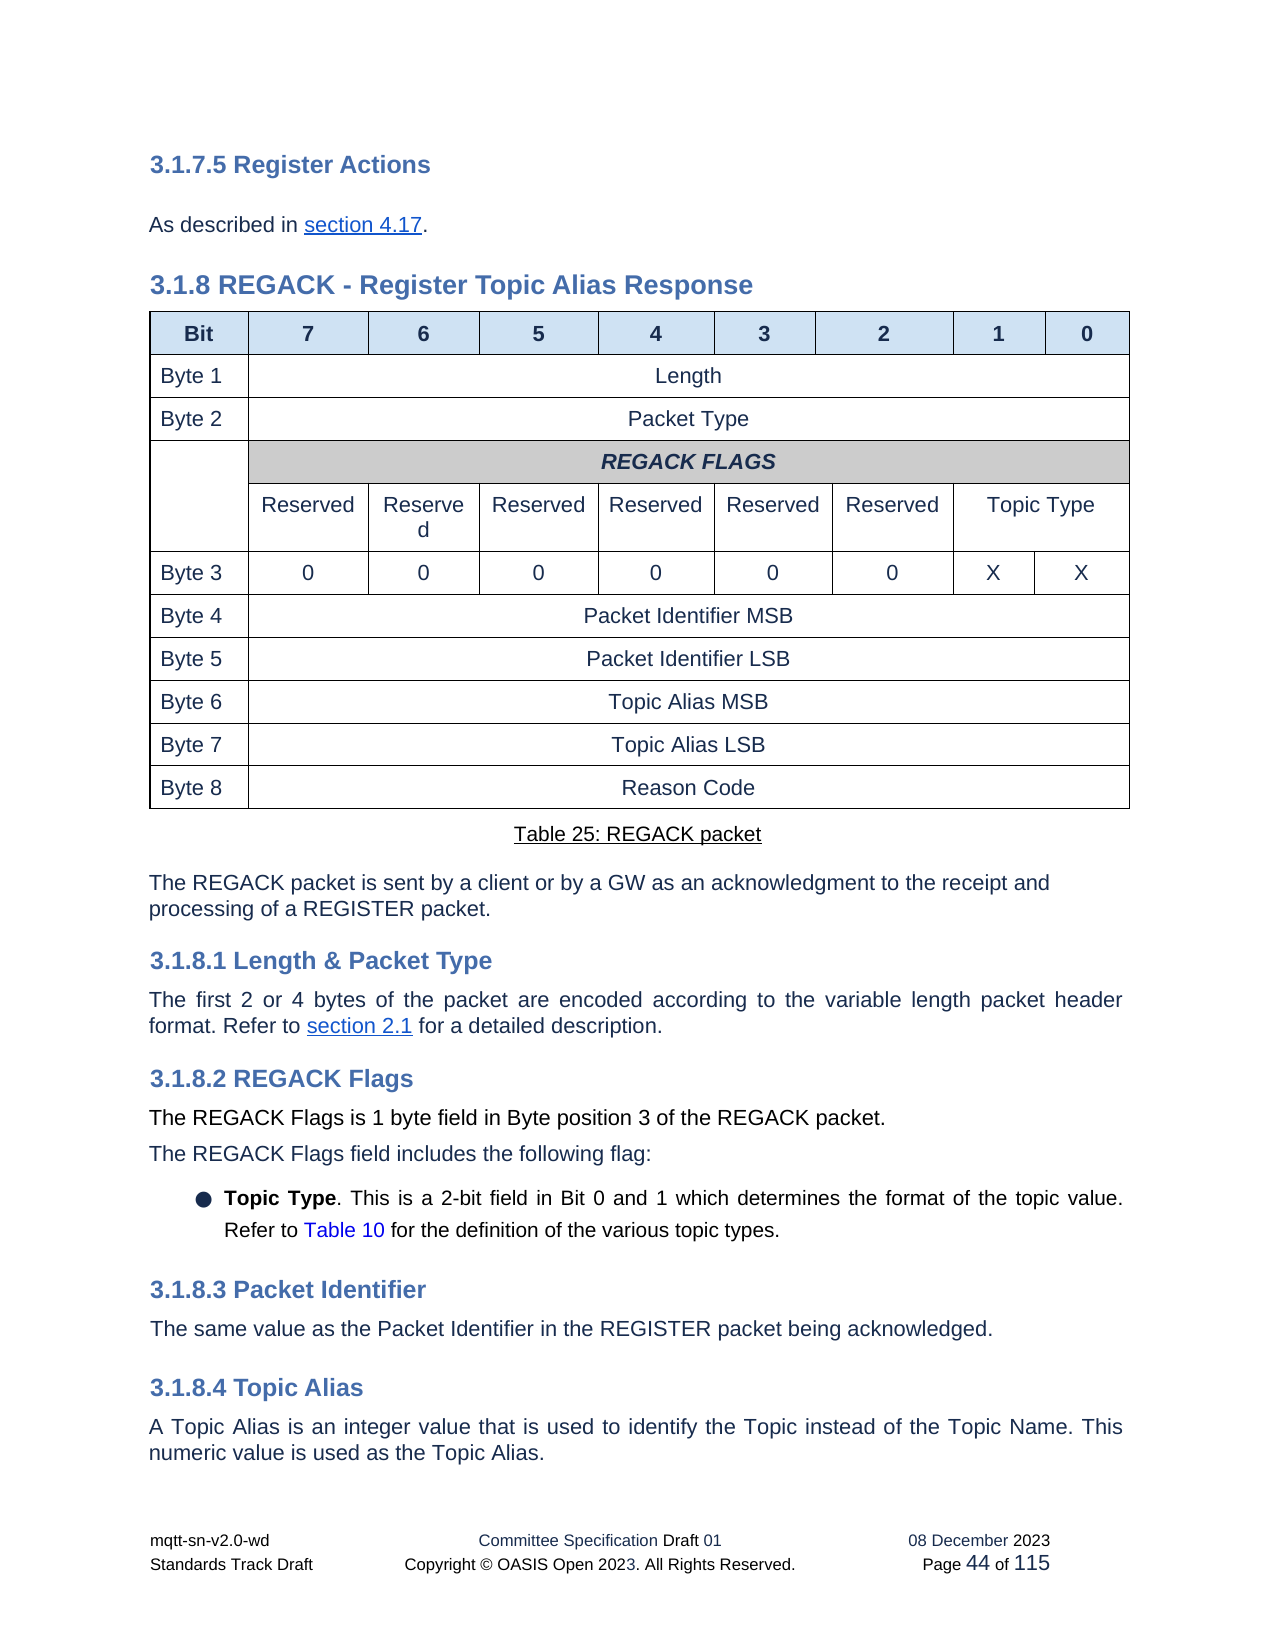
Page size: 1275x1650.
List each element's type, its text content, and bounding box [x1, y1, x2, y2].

text The first 2 or 4 bytes of the packet are encoded according to the variable length packet header format. Refer to section 2.1 for a detailed description. [148, 987, 1124, 1038]
table_cell Reserved [249, 484, 368, 551]
table_cell Byte 6 [151, 681, 248, 722]
subtitle 3.1.8.1 Length & Packet Type [150, 946, 1124, 974]
table_cell Byte 4 [151, 595, 248, 637]
table_cell Reason Code [249, 766, 1129, 808]
subtitle 3.1.8 REGACK - Register Topic Alias Response [150, 269, 1124, 301]
table_header 7 [249, 312, 368, 354]
table_cell 0 [249, 552, 368, 594]
text As described in section 4.17. [148, 211, 1022, 237]
table_cell Reserved [833, 484, 953, 551]
table_header 4 [599, 312, 714, 354]
table_cell 0 [715, 552, 832, 594]
table_cell Topic Type [954, 484, 1129, 551]
table_cell Length [249, 355, 1129, 397]
text The same value as the Packet Identifier in the REGISTER packet being acknowledged. [150, 1316, 1124, 1341]
table_cell Reserved [369, 484, 479, 551]
table_cell Packet Identifier LSB [249, 638, 1129, 679]
table_cell Byte 1 [151, 355, 248, 397]
subtitle 3.1.7.5 Register Actions [150, 150, 1022, 179]
table_cell REGACK FLAGS [249, 441, 1129, 483]
table_cell X [1035, 552, 1129, 594]
table_header Bit [151, 312, 248, 354]
subtitle 3.1.8.2 REGACK Flags [150, 1064, 1124, 1093]
table_cell Reserved [715, 484, 832, 551]
table_cell 0 [369, 552, 479, 594]
table_cell Byte 5 [151, 638, 248, 679]
table_cell 0 [480, 552, 598, 594]
table_cell 0 [833, 552, 953, 594]
list Topic Type. This is a 2-bit field in Bit 0 and 1 which determines the format of the topic value. Refer to Table 10 for the definition of the various topic types. [194, 1175, 1124, 1242]
text The REGACK packet is sent by a client or by a GW as an acknowledgment to the receipt and processing of a REGISTER packet. [148, 870, 1124, 921]
table_cell Reserved [480, 484, 598, 551]
subtitle 3.1.8.3 Packet Identifier [150, 1274, 1124, 1303]
table_header 3 [715, 312, 815, 354]
text The REGACK Flags is 1 byte field in Byte position 3 of the REGACK packet. [148, 1105, 1124, 1130]
table_cell Reserved [599, 484, 714, 551]
table_cell X [954, 552, 1034, 594]
table_cell Topic Alias LSB [249, 724, 1129, 765]
table_header 2 [816, 312, 953, 354]
table_cell Byte 3 [151, 552, 248, 594]
subtitle 3.1.8.4 Topic Alias [150, 1372, 1124, 1401]
table_cell Topic Alias MSB [249, 681, 1129, 722]
table_cell Packet Identifier MSB [249, 595, 1129, 637]
table_cell Byte 8 [151, 766, 248, 808]
text A Topic Alias is an integer value that is used to identify the Topic instead of the Topic Name. This numeric value is used as the Topic Alias. [148, 1414, 1124, 1465]
table_cell 0 [599, 552, 714, 594]
table_cell Byte 2 [151, 398, 248, 440]
table_header 6 [369, 312, 479, 354]
table_cell Packet Type [249, 398, 1129, 440]
table_header 5 [480, 312, 598, 354]
text Table 25: REGACK packet [150, 822, 1125, 846]
table_cell Byte 7 [151, 724, 248, 765]
table_cell [151, 441, 248, 551]
table_header 1 [954, 312, 1045, 354]
text The REGACK Flags field includes the following flag: [148, 1141, 1124, 1166]
table_header 0 [1046, 312, 1129, 354]
